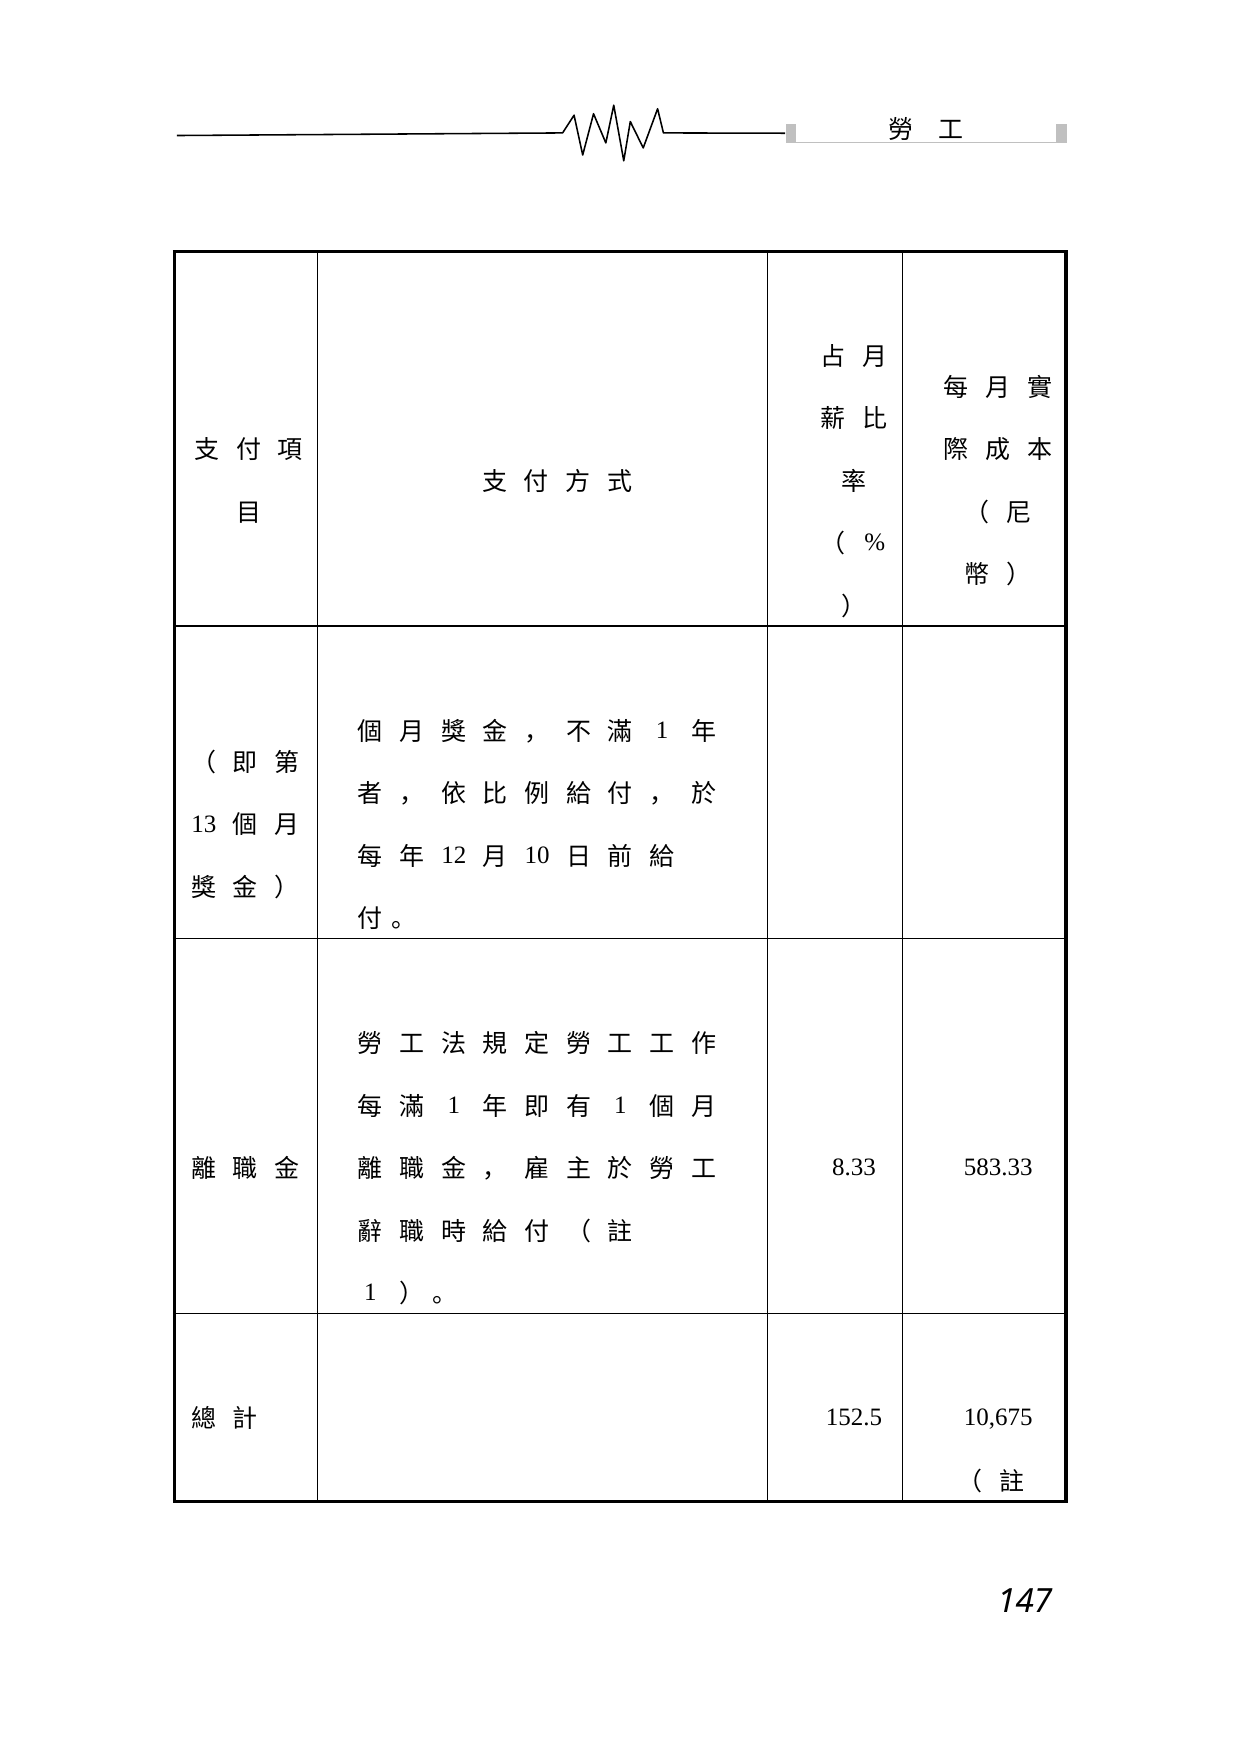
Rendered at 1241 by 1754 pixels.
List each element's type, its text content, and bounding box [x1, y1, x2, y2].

table_cell 152.5 [768, 1314, 902, 1500]
table_cell 8.33 [768, 939, 902, 1313]
table_header 每月實際成本 （尼幣） [903, 253, 1064, 625]
table_header 占月薪比率（%） [768, 253, 902, 625]
table_cell [318, 1314, 767, 1500]
table_cell 個月獎金，不滿1年者，依比例給付，於每年12月10日前給付。 [318, 627, 767, 938]
table_cell 10,675（註 [903, 1314, 1064, 1500]
table_header 支付項目 [176, 253, 317, 625]
table_cell 離職金 [176, 939, 317, 1313]
table_cell 總計 [176, 1314, 317, 1500]
table_cell [903, 627, 1064, 938]
table_header 支付方式 [318, 253, 767, 625]
table_cell 勞工法規定勞工工作每滿1年即有1個月離職金，雇主於勞工辭職時給付（註1）。 [318, 939, 767, 1313]
table_cell [768, 627, 902, 938]
table_cell （即第13個月獎金） [176, 627, 317, 938]
table_cell 583.33 [903, 939, 1064, 1313]
